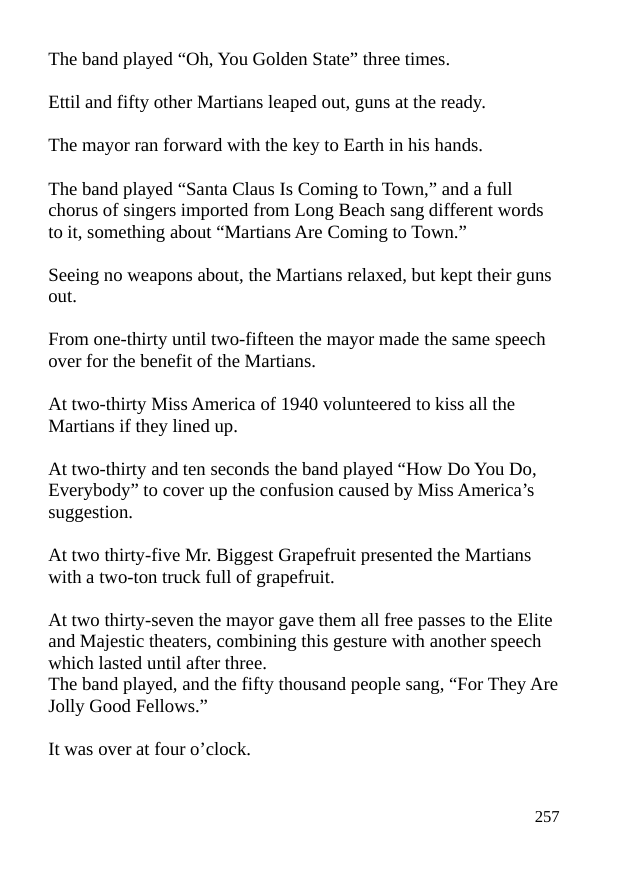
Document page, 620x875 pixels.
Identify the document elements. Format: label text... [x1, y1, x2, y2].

text The band played “Oh, You Golden State” three times. Ettil and fifty other Martians leaped out, guns at the ready. The mayor ran forward with the key to Earth in his hands. The band played “Santa Claus Is Coming to Town,” and a full chorus of singers imported from Long Beach sang different words to it, something about “Martians Are Coming to Town.” Seeing no weapons about, the Martians relaxed, but kept their guns out. From one-thirty until two-fifteen the mayor made the same speech over for the benefit of the Martians. At two-thirty Miss America of 1940 volunteered to kiss all the Martians if they lined up. At two-thirty and ten seconds the band played “How Do You Do, Everybody” to cover up the confusion caused by Miss America’s suggestion. At two thirty-five Mr. Biggest Grapefruit presented the Martians with a two-ton truck full of grapefruit. At two thirty-seven the mayor gave them all free passes to the Elite and Majestic theaters, combining this gesture with another speech which lasted until after three. The band played, and the fifty thousand people sang, “For They Are Jolly Good Fellows.” It was over at four o’clock. [48, 48, 559, 781]
